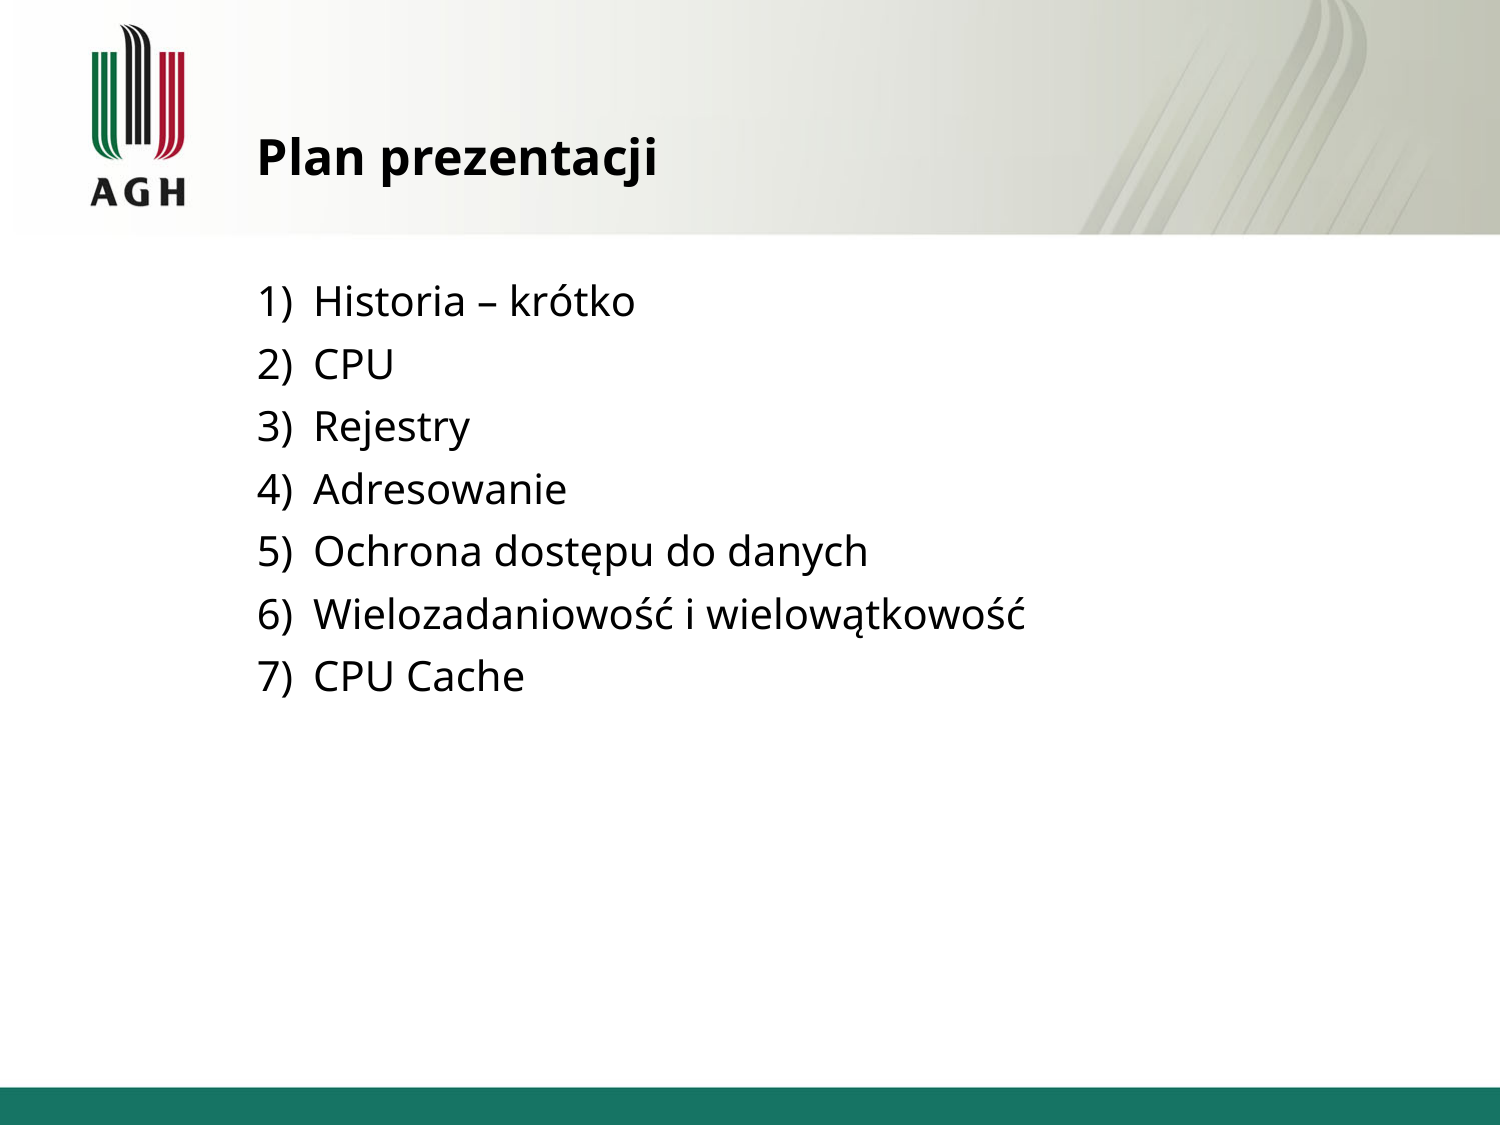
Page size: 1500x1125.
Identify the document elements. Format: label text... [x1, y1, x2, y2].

title Plan prezentacji [242, 78, 1425, 233]
list Historia – krótko CPU Rejestry Adresowanie Ochrona dostępu do danych Wielozadaniowość i wielowątkowość CPU Cache [242, 267, 1425, 1005]
picture [0, 0, 1500, 1125]
